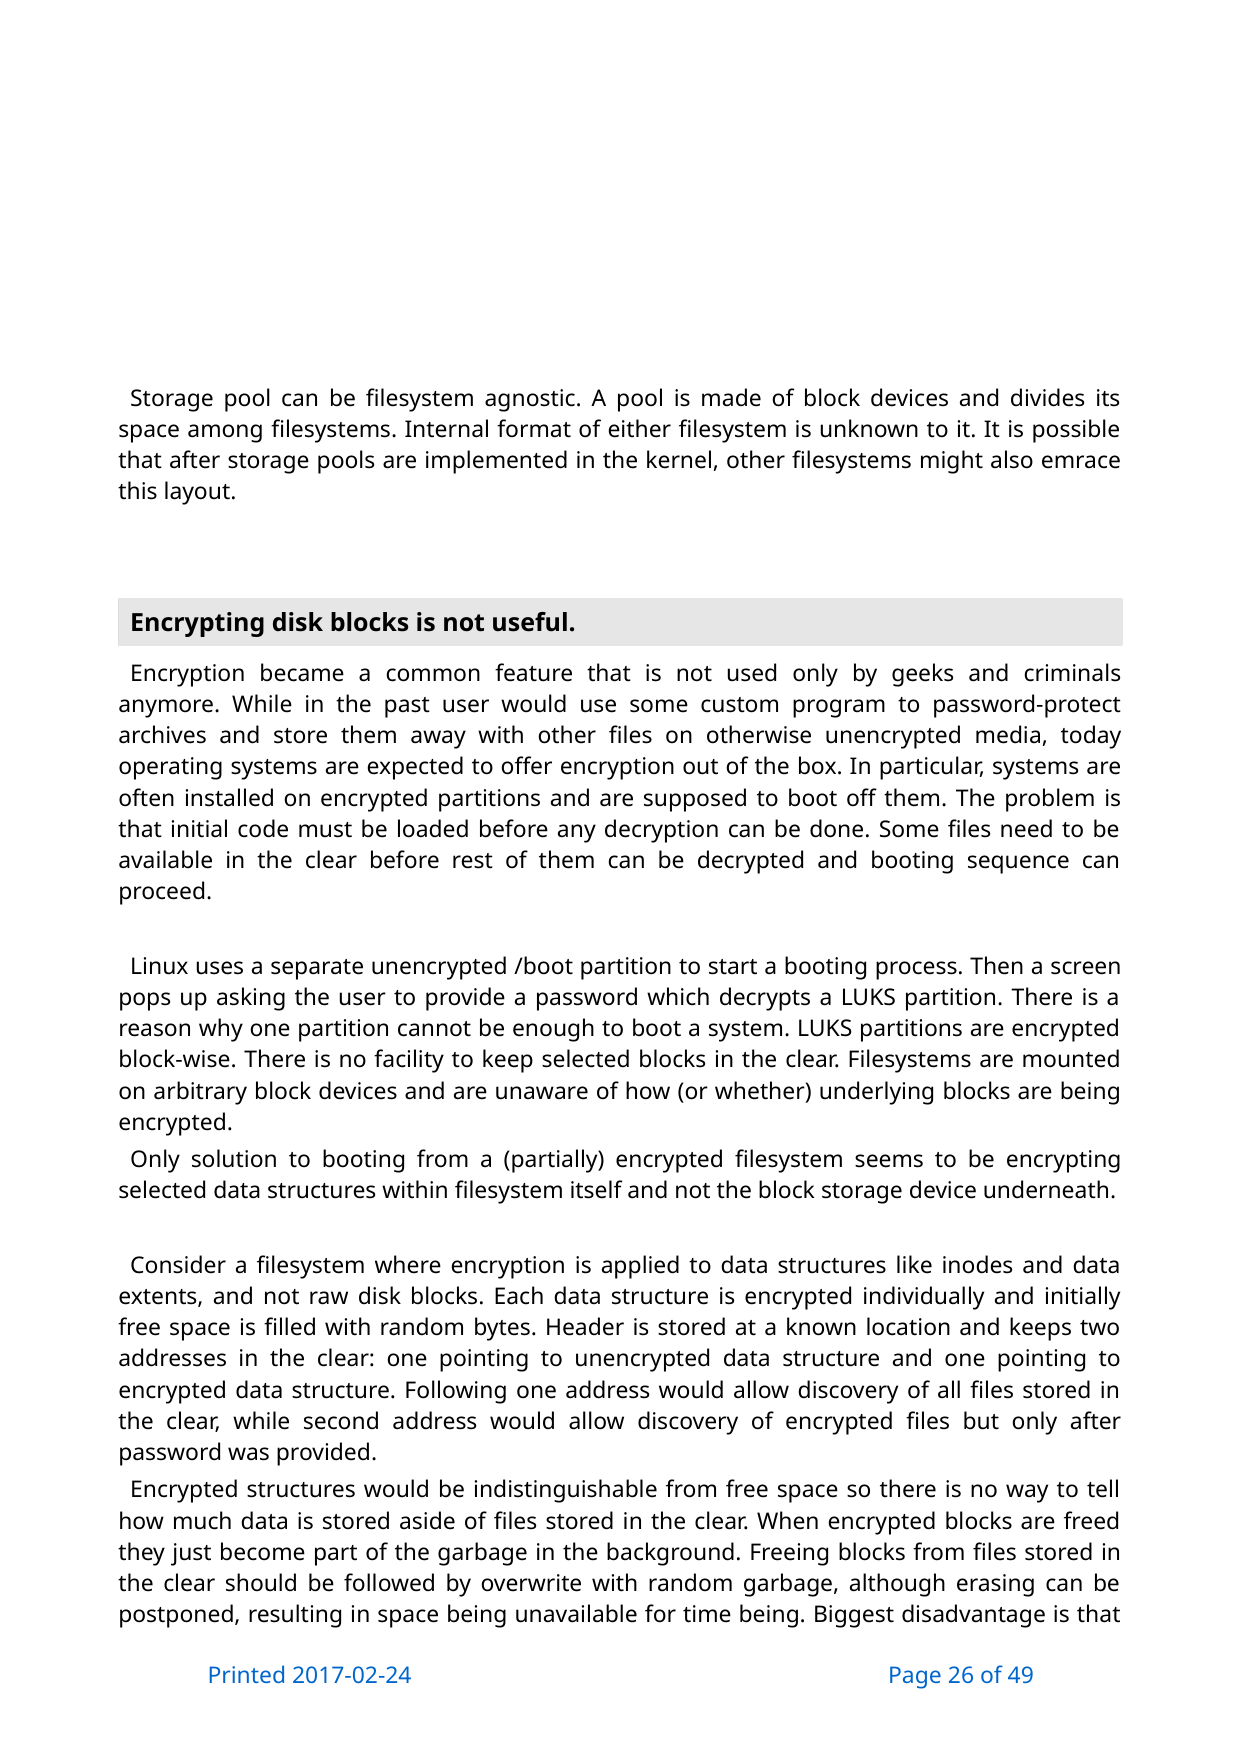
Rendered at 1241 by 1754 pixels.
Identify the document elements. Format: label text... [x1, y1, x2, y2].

text Storage pool can be filesystem agnostic. A pool is made of block devices and divides its space among filesystems. Internal format of either filesystem is unknown to it. It is possible that after storage pools are implemented in the kernel, other filesystems might also emrace this layout. [118, 381, 1122, 506]
text Linux uses a separate unencrypted /boot partition to start a booting process. Then a screen pops up asking the user to provide a password which decrypts a LUKS partition. There is a reason why one partition cannot be enough to boot a system. LUKS partitions are encrypted block-wise. There is no facility to keep selected blocks in the clear. Filesystems are mounted on arbitrary block devices and are unaware of how (or whether) underlying blocks are being encrypted. [118, 949, 1122, 1137]
subtitle Encrypting disk blocks is not useful. [119, 600, 1122, 645]
text Encryption became a common feature that is not used only by geeks and criminals anymore. While in the past user would use some custom program to password-protect archives and store them away with other files on otherwise unencrypted media, today operating systems are expected to offer encryption out of the box. In particular, systems are often installed on encrypted partitions and are supposed to boot off them. The problem is that initial code must be loaded before any decryption can be done. Some files need to be available in the clear before rest of them can be decrypted and booting sequence can proceed. [118, 656, 1122, 906]
text Consider a filesystem where encryption is applied to data structures like inodes and data extents, and not raw disk blocks. Each data structure is encrypted individually and initially free space is filled with random bytes. Header is stored at a known location and keeps two addresses in the clear: one pointing to unencrypted data structure and one pointing to encrypted data structure. Following one address would allow discovery of all files stored in the clear, while second address would allow discovery of encrypted files but only after password was provided. [118, 1249, 1122, 1467]
text Only solution to booting from a (partially) encrypted filesystem seems to be encrypting selected data structures within filesystem itself and not the block storage device underneath. [118, 1143, 1122, 1206]
text Encrypted structures would be indistinguishable from free space so there is no way to tell how much data is stored aside of files stored in the clear. When encrypted blocks are freed they just become part of the garbage in the background. Freeing blocks from files stored in the clear should be followed by overwrite with random garbage, although erasing can be postponed, resulting in space being unavailable for time being. Biggest disadvantage is that [118, 1473, 1122, 1629]
